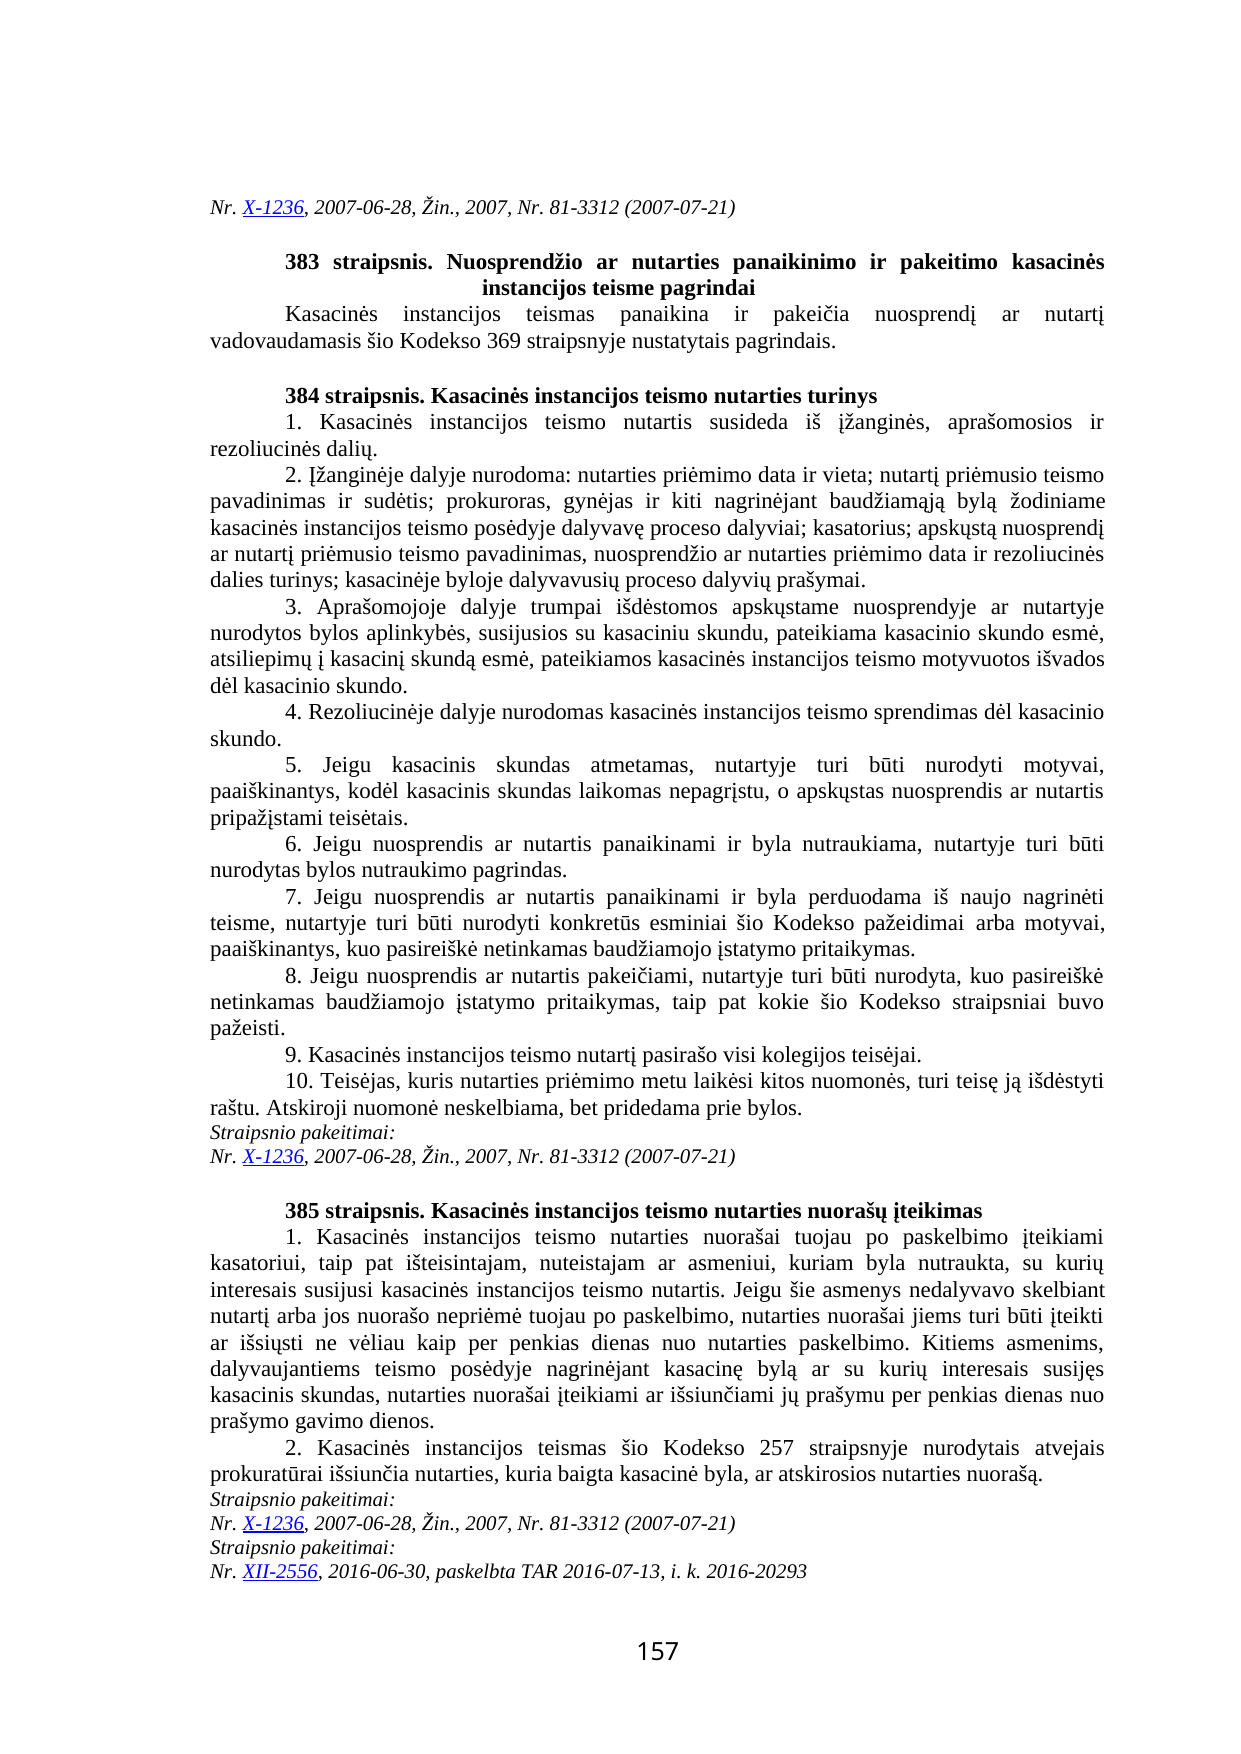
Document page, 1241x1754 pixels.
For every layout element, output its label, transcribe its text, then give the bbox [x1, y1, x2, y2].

text Kasacinės instancijos teismas panaikina ir pakeičia nuosprendį ar nutartį vadovaudamasis šio Kodekso 369 straipsnyje nustatytais pagrindais. [210, 301, 1106, 353]
text Straipsnio pakeitimai: [210, 1487, 1106, 1511]
text 8. Jeigu nuosprendis ar nutartis pakeičiami, nutartyje turi būti nurodyta, kuo pasireiškė netinkamas baudžiamojo įstatymo pritaikymas, taip pat kokie šio Kodekso straipsniai buvo pažeisti. [210, 962, 1106, 1041]
text Nr. X-1236, 2007-06-28, Žin., 2007, Nr. 81-3312 (2007-07-21) [210, 1144, 1106, 1168]
text 9. Kasacinės instancijos teismo nutartį pasirašo visi kolegijos teisėjai. [210, 1041, 1106, 1067]
text 3. Aprašomojoje dalyje trumpai išdėstomos apskųstame nuosprendyje ar nutartyje nurodytos bylos aplinkybės, susijusios su kasaciniu skundu, pateikiama kasacinio skundo esmė, atsiliepimų į kasacinį skundą esmė, pateikiamos kasacinės instancijos teismo motyvuotos išvados dėl kasacinio skundo. [210, 593, 1106, 698]
text 384 straipsnis. Kasacinės instancijos teismo nutarties turinys [210, 382, 1106, 408]
text 7. Jeigu nuosprendis ar nutartis panaikinami ir byla perduodama iš naujo nagrinėti teisme, nutartyje turi būti nurodyti konkretūs esminiai šio Kodekso pažeidimai arba motyvai, paaiškinantys, kuo pasireiškė netinkamas baudžiamojo įstatymo pritaikymas. [210, 883, 1106, 962]
text 5. Jeigu kasacinis skundas atmetamas, nutartyje turi būti nurodyti motyvai, paaiškinantys, kodėl kasacinis skundas laikomas nepagrįstu, o apskųstas nuosprendis ar nutartis pripažįstami teisėtais. [210, 751, 1106, 830]
text 2. Įžanginėje dalyje nurodoma: nutarties priėmimo data ir vieta; nutartį priėmusio teismo pavadinimas ir sudėtis; prokuroras, gynėjas ir kiti nagrinėjant baudžiamąją bylą žodiniame kasacinės instancijos teismo posėdyje dalyvavę proceso dalyviai; kasatorius; apskųstą nuosprendį ar nutartį priėmusio teismo pavadinimas, nuosprendžio ar nutarties priėmimo data ir rezoliucinės dalies turinys; kasacinėje byloje dalyvavusių proceso dalyvių prašymai. [210, 461, 1106, 593]
text Straipsnio pakeitimai: [210, 1120, 1106, 1144]
text 385 straipsnis. Kasacinės instancijos teismo nutarties nuorašų įteikimas [210, 1197, 1106, 1223]
text 1. Kasacinės instancijos teismo nutarties nuorašai tuojau po paskelbimo įteikiami kasatoriui, taip pat išteisintajam, nuteistajam ar asmeniui, kuriam byla nutraukta, su kurių interesais susijusi kasacinės instancijos teismo nutartis. Jeigu šie asmenys nedalyvavo skelbiant nutartį arba jos nuorašo nepriėmė tuojau po paskelbimo, nutarties nuorašai jiems turi būti įteikti ar išsiųsti ne vėliau kaip per penkias dienas nuo nutarties paskelbimo. Kitiems asmenims, dalyvaujantiems teismo posėdyje nagrinėjant kasacinę bylą ar su kurių interesais susijęs kasacinis skundas, nutarties nuorašai įteikiami ar išsiunčiami jų prašymu per penkias dienas nuo prašymo gavimo dienos. [210, 1223, 1106, 1434]
text 1. Kasacinės instancijos teismo nutartis susideda iš įžanginės, aprašomosios ir rezoliucinės dalių. [210, 408, 1106, 461]
text Straipsnio pakeitimai: [210, 1535, 1106, 1559]
text 6. Jeigu nuosprendis ar nutartis panaikinami ir byla nutraukiama, nutartyje turi būti nurodytas bylos nutraukimo pagrindas. [210, 830, 1106, 883]
text 4. Rezoliucinėje dalyje nurodomas kasacinės instancijos teismo sprendimas dėl kasacinio skundo. [210, 698, 1106, 751]
text 10. Teisėjas, kuris nutarties priėmimo metu laikėsi kitos nuomonės, turi teisę ją išdėstyti raštu. Atskiroji nuomonė neskelbiama, bet pridedama prie bylos. [210, 1067, 1106, 1120]
text 2. Kasacinės instancijos teismas šio Kodekso 257 straipsnyje nurodytais atvejais prokuratūrai išsiunčia nutarties, kuria baigta kasacinė byla, ar atskirosios nutarties nuorašą. [210, 1434, 1106, 1487]
text 383 straipsnis. Nuosprendžio ar nutarties panaikinimo ir pakeitimo kasacinės instancijos teisme pagrindai [285, 248, 1106, 301]
text Nr. XII-2556, 2016-06-30, paskelbta TAR 2016-07-13, i. k. 2016-20293 [210, 1559, 1106, 1583]
text Nr. X-1236, 2007-06-28, Žin., 2007, Nr. 81-3312 (2007-07-21) [210, 1511, 1106, 1535]
text Nr. X-1236, 2007-06-28, Žin., 2007, Nr. 81-3312 (2007-07-21) [210, 195, 1106, 219]
